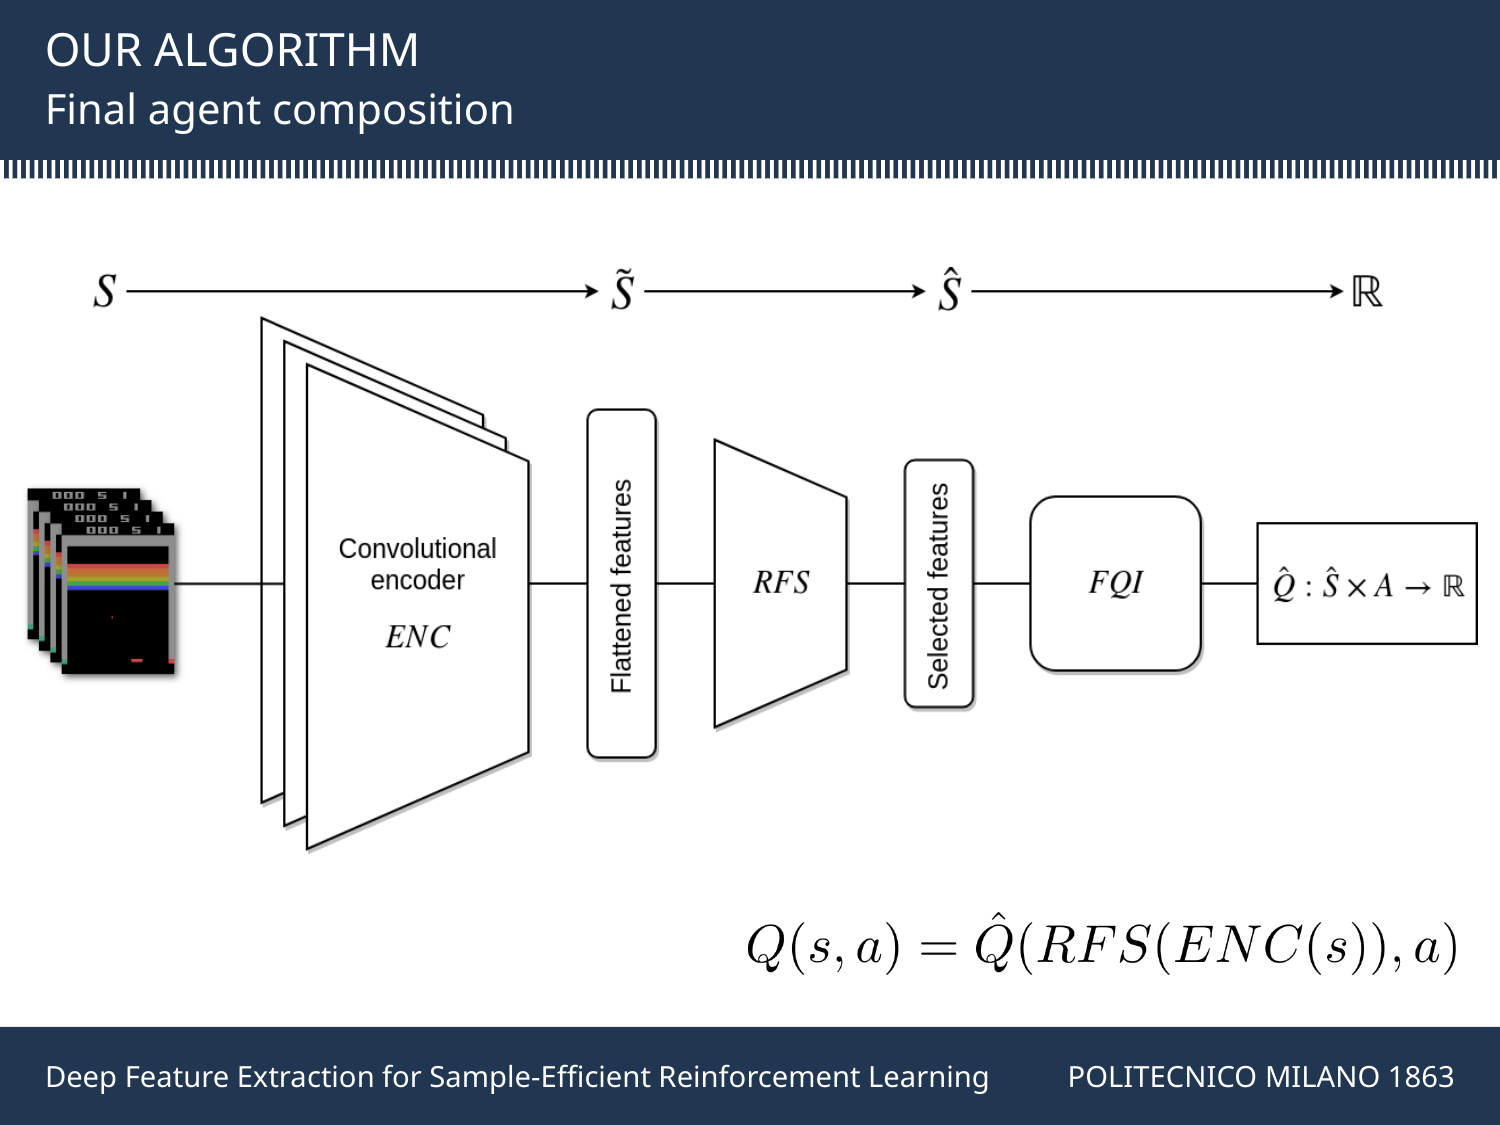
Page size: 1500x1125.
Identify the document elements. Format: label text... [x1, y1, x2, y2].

text_box OUR ALGORITHM Final agent composition [0, 0, 1500, 160]
text_box POLITECNICO MILANO 1863 [0, 1026, 1500, 1125]
picture [747, 911, 1456, 976]
picture [22, 267, 1478, 855]
picture [0, 160, 1500, 179]
